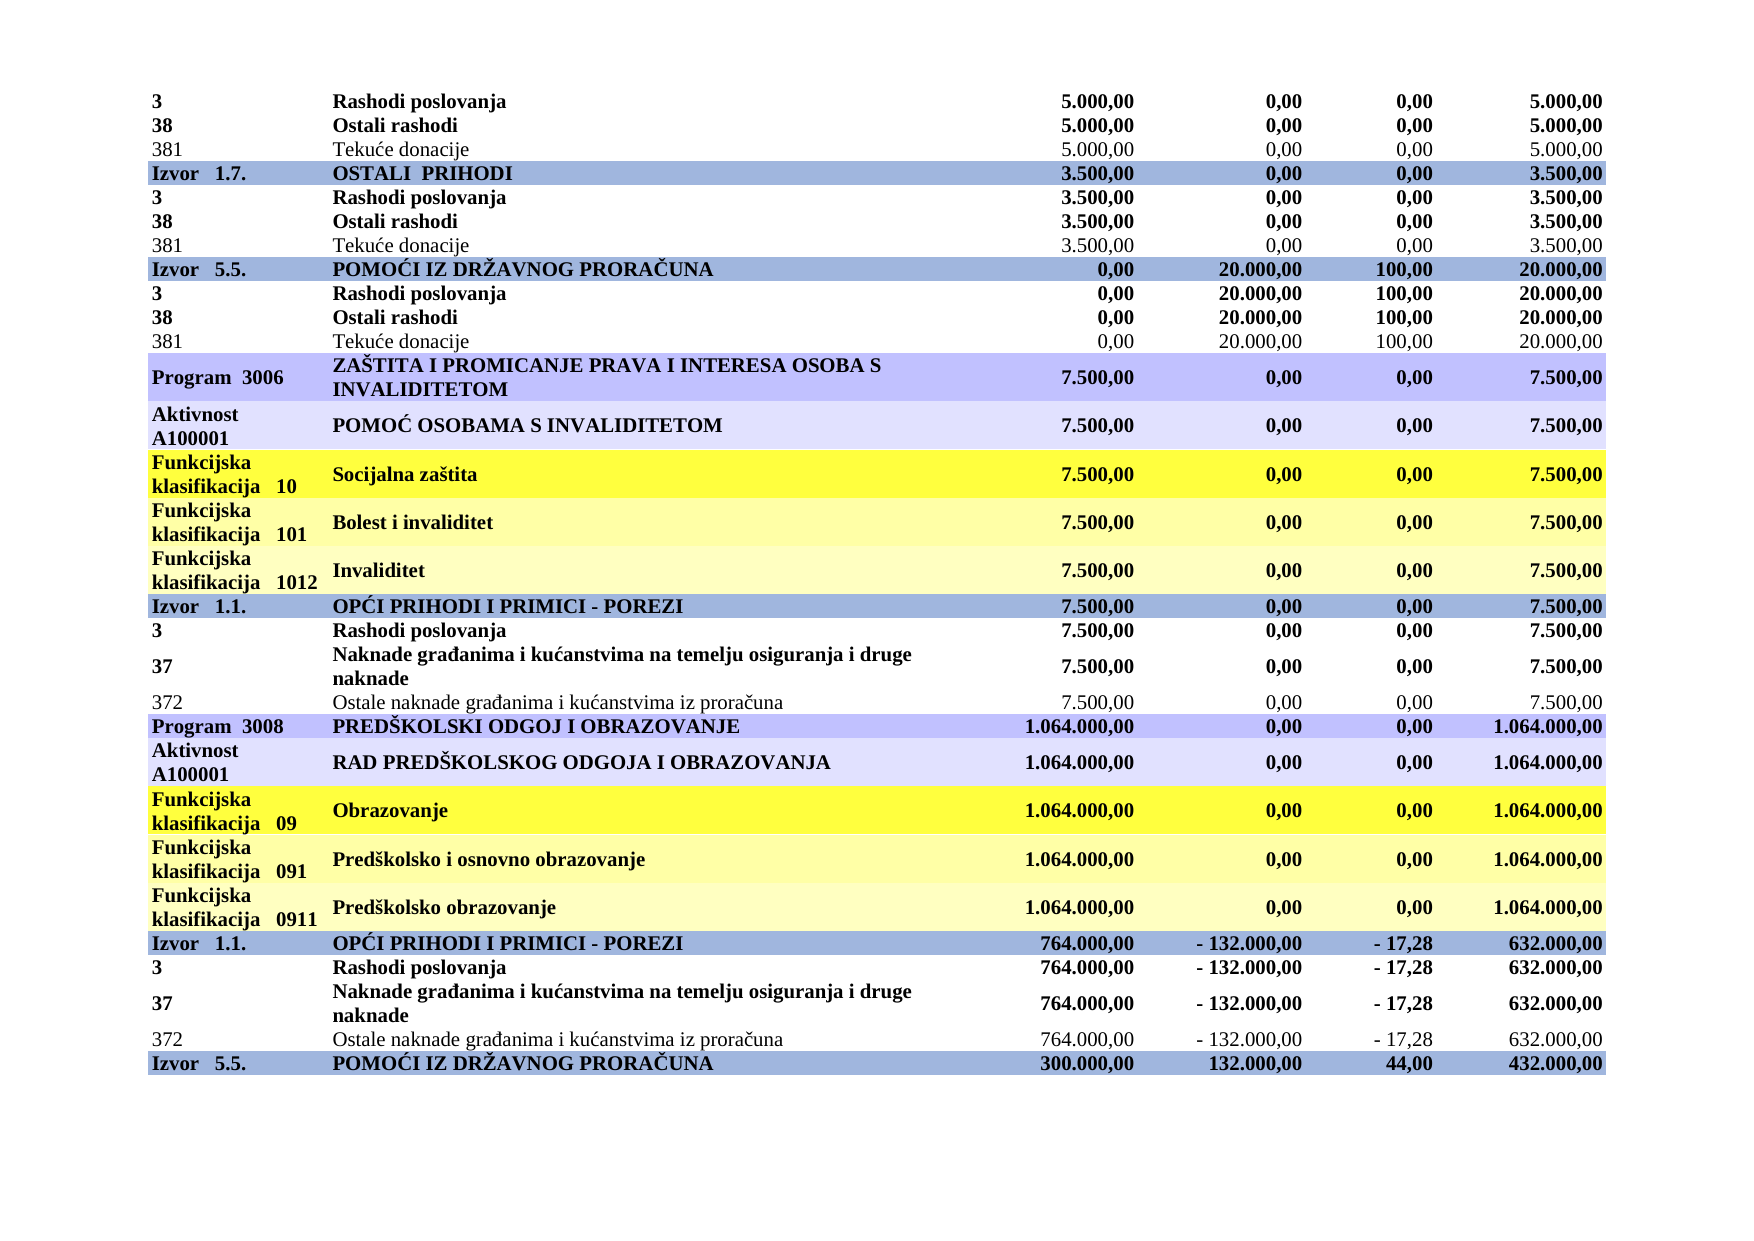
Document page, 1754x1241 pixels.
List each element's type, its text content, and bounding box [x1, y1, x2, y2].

table_cell Predškolsko obrazovanje [328, 883, 968, 931]
table_cell - 17,28 [1306, 1027, 1437, 1051]
table_cell 1.064.000,00 [968, 835, 1138, 883]
table_cell 0,00 [1138, 185, 1306, 209]
table_cell 0,00 [1138, 137, 1306, 161]
table_cell 7.500,00 [968, 353, 1138, 401]
table_cell 3.500,00 [1437, 185, 1606, 209]
table_cell 3 [148, 618, 328, 642]
table_cell 0,00 [1306, 137, 1437, 161]
table_cell Tekuće donacije [328, 137, 968, 161]
table_cell 0,00 [1306, 450, 1437, 498]
table_cell 0,00 [1306, 161, 1437, 185]
table_cell 7.500,00 [1437, 450, 1606, 498]
table_cell 38 [148, 305, 328, 329]
table_cell 0,00 [1138, 835, 1306, 883]
table_cell 0,00 [968, 329, 1138, 353]
table_cell Rashodi poslovanja [328, 185, 968, 209]
table_cell 0,00 [1138, 883, 1306, 931]
table_cell 100,00 [1306, 257, 1437, 281]
table_cell 0,00 [1306, 642, 1437, 690]
table_cell Izvor 1.1. [148, 931, 328, 955]
table_cell 632.000,00 [1437, 979, 1606, 1027]
table_cell 3 [148, 89, 328, 113]
table_cell 7.500,00 [968, 642, 1138, 690]
table_cell 5.000,00 [968, 113, 1138, 137]
table_cell Obrazovanje [328, 786, 968, 834]
table_cell Invaliditet [328, 546, 968, 594]
table_cell Ostale naknade građanima i kućanstvima iz proračuna [328, 1027, 968, 1051]
table_cell 0,00 [1138, 738, 1306, 786]
table_cell 0,00 [1138, 161, 1306, 185]
table_cell 3.500,00 [968, 161, 1138, 185]
table_cell 5.000,00 [1437, 137, 1606, 161]
table_cell Tekuće donacije [328, 233, 968, 257]
table_cell 0,00 [1138, 233, 1306, 257]
table_cell 37 [148, 642, 328, 690]
table_cell 0,00 [1306, 89, 1437, 113]
table_cell 0,00 [1138, 594, 1306, 618]
table_cell 764.000,00 [968, 979, 1138, 1027]
table_cell 7.500,00 [1437, 498, 1606, 546]
table_cell Izvor 5.5. [148, 1051, 328, 1075]
table_cell 7.500,00 [1437, 353, 1606, 401]
table_cell Funkcijska klasifikacija 10 [148, 450, 328, 498]
table_cell 3.500,00 [1437, 161, 1606, 185]
table_cell - 132.000,00 [1138, 1027, 1306, 1051]
table_cell 632.000,00 [1437, 955, 1606, 979]
table_cell 0,00 [1138, 546, 1306, 594]
table_cell 38 [148, 113, 328, 137]
table_cell 381 [148, 233, 328, 257]
table_cell 764.000,00 [968, 931, 1138, 955]
table_cell Rashodi poslovanja [328, 281, 968, 305]
table_cell 0,00 [1138, 786, 1306, 834]
table_cell ZAŠTITA I PROMICANJE PRAVA I INTERESA OSOBA S INVALIDITETOM [328, 353, 968, 401]
table_cell Socijalna zaštita [328, 450, 968, 498]
table_cell 7.500,00 [968, 450, 1138, 498]
table_cell 632.000,00 [1437, 1027, 1606, 1051]
table_cell 3.500,00 [1437, 209, 1606, 233]
table_cell 300.000,00 [968, 1051, 1138, 1075]
table_cell 1.064.000,00 [1437, 786, 1606, 834]
table_cell 3 [148, 281, 328, 305]
table_cell 0,00 [1138, 618, 1306, 642]
table_cell OPĆI PRIHODI I PRIMICI - POREZI [328, 931, 968, 955]
table_cell 3 [148, 955, 328, 979]
table_cell 0,00 [968, 257, 1138, 281]
table_cell 38 [148, 209, 328, 233]
table_cell 0,00 [968, 281, 1138, 305]
table_cell 100,00 [1306, 281, 1437, 305]
table_cell 0,00 [1306, 883, 1437, 931]
table_cell Predškolsko i osnovno obrazovanje [328, 835, 968, 883]
table_cell 1.064.000,00 [968, 738, 1138, 786]
table_cell 5.000,00 [1437, 113, 1606, 137]
table_cell 1.064.000,00 [1437, 883, 1606, 931]
table_cell 0,00 [1138, 642, 1306, 690]
table_cell 764.000,00 [968, 955, 1138, 979]
table_cell 5.000,00 [968, 89, 1138, 113]
table_cell 7.500,00 [1437, 594, 1606, 618]
table_cell 5.000,00 [1437, 89, 1606, 113]
table_cell 0,00 [1306, 498, 1437, 546]
table_cell 0,00 [1306, 353, 1437, 401]
table_cell Aktivnost A100001 [148, 401, 328, 449]
table_cell Rashodi poslovanja [328, 955, 968, 979]
table_cell 0,00 [1306, 594, 1437, 618]
table_cell 372 [148, 690, 328, 714]
table_cell 0,00 [1306, 835, 1437, 883]
table_cell 5.000,00 [968, 137, 1138, 161]
table_cell 0,00 [1138, 401, 1306, 449]
table_cell Izvor 1.1. [148, 594, 328, 618]
table_cell 0,00 [1306, 786, 1437, 834]
table_cell 7.500,00 [968, 546, 1138, 594]
table_cell Ostale naknade građanima i kućanstvima iz proračuna [328, 690, 968, 714]
table_cell - 17,28 [1306, 955, 1437, 979]
table_cell POMOĆI IZ DRŽAVNOG PRORAČUNA [328, 257, 968, 281]
table_cell 1.064.000,00 [968, 786, 1138, 834]
table_cell 7.500,00 [968, 690, 1138, 714]
table_cell Funkcijska klasifikacija 0911 [148, 883, 328, 931]
table_cell 0,00 [1138, 450, 1306, 498]
table_cell 20.000,00 [1138, 257, 1306, 281]
table_cell 0,00 [1306, 233, 1437, 257]
table_cell - 132.000,00 [1138, 931, 1306, 955]
table_cell 3.500,00 [968, 233, 1138, 257]
table_cell 3 [148, 185, 328, 209]
table_cell 0,00 [1138, 353, 1306, 401]
table_cell 0,00 [1306, 618, 1437, 642]
table_cell Izvor 1.7. [148, 161, 328, 185]
table_cell Izvor 5.5. [148, 257, 328, 281]
table_cell 0,00 [1138, 209, 1306, 233]
table_cell 764.000,00 [968, 1027, 1138, 1051]
table_cell - 132.000,00 [1138, 955, 1306, 979]
table_cell 0,00 [968, 305, 1138, 329]
table_cell Ostali rashodi [328, 305, 968, 329]
table_cell 381 [148, 329, 328, 353]
table_cell PREDŠKOLSKI ODGOJ I OBRAZOVANJE [328, 714, 968, 738]
table_cell POMOĆI IZ DRŽAVNOG PRORAČUNA [328, 1051, 968, 1075]
table_cell Ostali rashodi [328, 209, 968, 233]
table_cell Program 3006 [148, 353, 328, 401]
table_cell - 17,28 [1306, 979, 1437, 1027]
table_cell Naknade građanima i kućanstvima na temelju osiguranja i druge naknade [328, 979, 968, 1027]
table_cell Funkcijska klasifikacija 09 [148, 786, 328, 834]
table_cell 7.500,00 [1437, 642, 1606, 690]
table_cell 20.000,00 [1437, 329, 1606, 353]
table_cell 0,00 [1306, 714, 1437, 738]
table_cell 7.500,00 [968, 618, 1138, 642]
table_cell Aktivnost A100001 [148, 738, 328, 786]
table_cell 7.500,00 [1437, 546, 1606, 594]
table_cell 1.064.000,00 [1437, 714, 1606, 738]
table_cell Tekuće donacije [328, 329, 968, 353]
table_cell 372 [148, 1027, 328, 1051]
table_cell Funkcijska klasifikacija 1012 [148, 546, 328, 594]
table_cell 7.500,00 [1437, 618, 1606, 642]
table_cell 132.000,00 [1138, 1051, 1306, 1075]
table_cell 1.064.000,00 [1437, 738, 1606, 786]
table_cell 20.000,00 [1138, 281, 1306, 305]
table_cell 0,00 [1306, 690, 1437, 714]
table_cell 20.000,00 [1138, 329, 1306, 353]
table_cell RAD PREDŠKOLSKOG ODGOJA I OBRAZOVANJA [328, 738, 968, 786]
table_cell 1.064.000,00 [968, 883, 1138, 931]
table_cell 632.000,00 [1437, 931, 1606, 955]
table_cell - 17,28 [1306, 931, 1437, 955]
table_cell 20.000,00 [1437, 281, 1606, 305]
table_cell OPĆI PRIHODI I PRIMICI - POREZI [328, 594, 968, 618]
table_cell 0,00 [1306, 185, 1437, 209]
table_cell 20.000,00 [1437, 257, 1606, 281]
table_cell 0,00 [1306, 546, 1437, 594]
table_cell 20.000,00 [1138, 305, 1306, 329]
table_cell 0,00 [1138, 498, 1306, 546]
table_cell 0,00 [1138, 690, 1306, 714]
table_cell 44,00 [1306, 1051, 1437, 1075]
table_cell 100,00 [1306, 329, 1437, 353]
table_cell 0,00 [1306, 113, 1437, 137]
table_cell 0,00 [1306, 209, 1437, 233]
table_cell Rashodi poslovanja [328, 618, 968, 642]
table_cell Naknade građanima i kućanstvima na temelju osiguranja i druge naknade [328, 642, 968, 690]
table_cell 0,00 [1138, 714, 1306, 738]
table_cell 100,00 [1306, 305, 1437, 329]
table_cell Program 3008 [148, 714, 328, 738]
table_cell 381 [148, 137, 328, 161]
table_cell 1.064.000,00 [968, 714, 1138, 738]
table_cell Bolest i invaliditet [328, 498, 968, 546]
table_cell 7.500,00 [1437, 690, 1606, 714]
table_cell 20.000,00 [1437, 305, 1606, 329]
table_cell 432.000,00 [1437, 1051, 1606, 1075]
table_cell 7.500,00 [968, 401, 1138, 449]
table_cell 37 [148, 979, 328, 1027]
table_cell 7.500,00 [968, 498, 1138, 546]
table_cell 0,00 [1306, 401, 1437, 449]
table_cell POMOĆ OSOBAMA S INVALIDITETOM [328, 401, 968, 449]
table_cell 0,00 [1138, 89, 1306, 113]
table_cell Funkcijska klasifikacija 091 [148, 835, 328, 883]
table_cell 1.064.000,00 [1437, 835, 1606, 883]
table_cell 0,00 [1138, 113, 1306, 137]
table_cell 7.500,00 [968, 594, 1138, 618]
table_cell - 132.000,00 [1138, 979, 1306, 1027]
table_cell 3.500,00 [1437, 233, 1606, 257]
table_cell 3.500,00 [968, 209, 1138, 233]
table_cell OSTALI PRIHODI [328, 161, 968, 185]
table_cell 3.500,00 [968, 185, 1138, 209]
table_cell Funkcijska klasifikacija 101 [148, 498, 328, 546]
table_cell Rashodi poslovanja [328, 89, 968, 113]
table_cell 7.500,00 [1437, 401, 1606, 449]
table_cell 0,00 [1306, 738, 1437, 786]
table_cell Ostali rashodi [328, 113, 968, 137]
